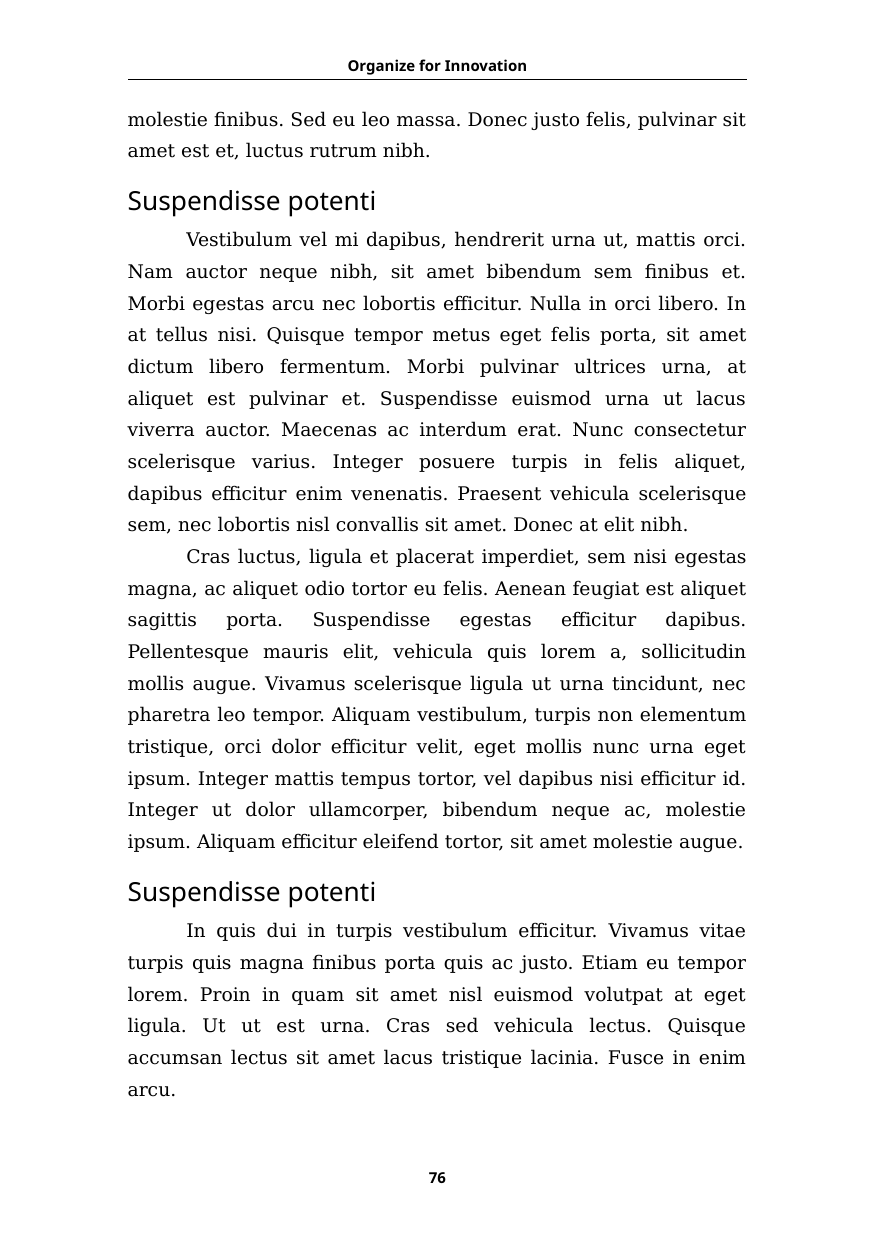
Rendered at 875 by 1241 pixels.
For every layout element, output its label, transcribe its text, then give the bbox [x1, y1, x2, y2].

subtitle Suspendisse potenti [127, 187, 747, 217]
text Vestibulum vel mi dapibus, hendrerit urna ut, mattis orci. Nam auctor neque nibh, sit amet bibendum sem finibus et. Morbi egestas arcu nec lobortis efficitur. Nulla in orci libero. In at tellus nisi. Quisque tempor metus eget felis porta, sit amet dictum libero fermentum. Morbi pulvinar ultrices urna, at aliquet est pulvinar et. Suspendisse euismod urna ut lacus viverra auctor. Maecenas ac interdum erat. Nunc consectetur scelerisque varius. Integer posuere turpis in felis aliquet, dapibus efficitur enim venenatis. Praesent vehicula scelerisque sem, nec lobortis nisl convallis sit amet. Donec at elit nibh. [127, 229, 747, 536]
subtitle Suspendisse potenti [127, 877, 747, 908]
text In quis dui in turpis vestibulum efficitur. Vivamus vitae turpis quis magna finibus porta quis ac justo. Etiam eu tempor lorem. Proin in quam sit amet nisl euismod volutpat at eget ligula. Ut ut est urna. Cras sed vehicula lectus. Quisque accumsan lectus sit amet lacus tristique lacinia. Fusce in enim arcu. [127, 920, 747, 1100]
text molestie finibus. Sed eu leo massa. Donec justo felis, pulvinar sit amet est et, luctus rutrum nibh. [127, 109, 747, 162]
text Cras luctus, ligula et placerat imperdiet, sem nisi egestas magna, ac aliquet odio tortor eu felis. Aenean feugiat est aliquet sagittis porta. Suspendisse egestas efficitur dapibus. Pellentesque mauris elit, vehicula quis lorem a, sollicitudin mollis augue. Vivamus scelerisque ligula ut urna tincidunt, nec pharetra leo tempor. Aliquam vestibulum, turpis non elementum tristique, orci dolor efficitur velit, eget mollis nunc urna eget ipsum. Integer mattis tempus tortor, vel dapibus nisi efficitur id. Integer ut dolor ullamcorper, bibendum neque ac, molestie ipsum. Aliquam efficitur eleifend tortor, sit amet molestie augue. [127, 546, 747, 853]
